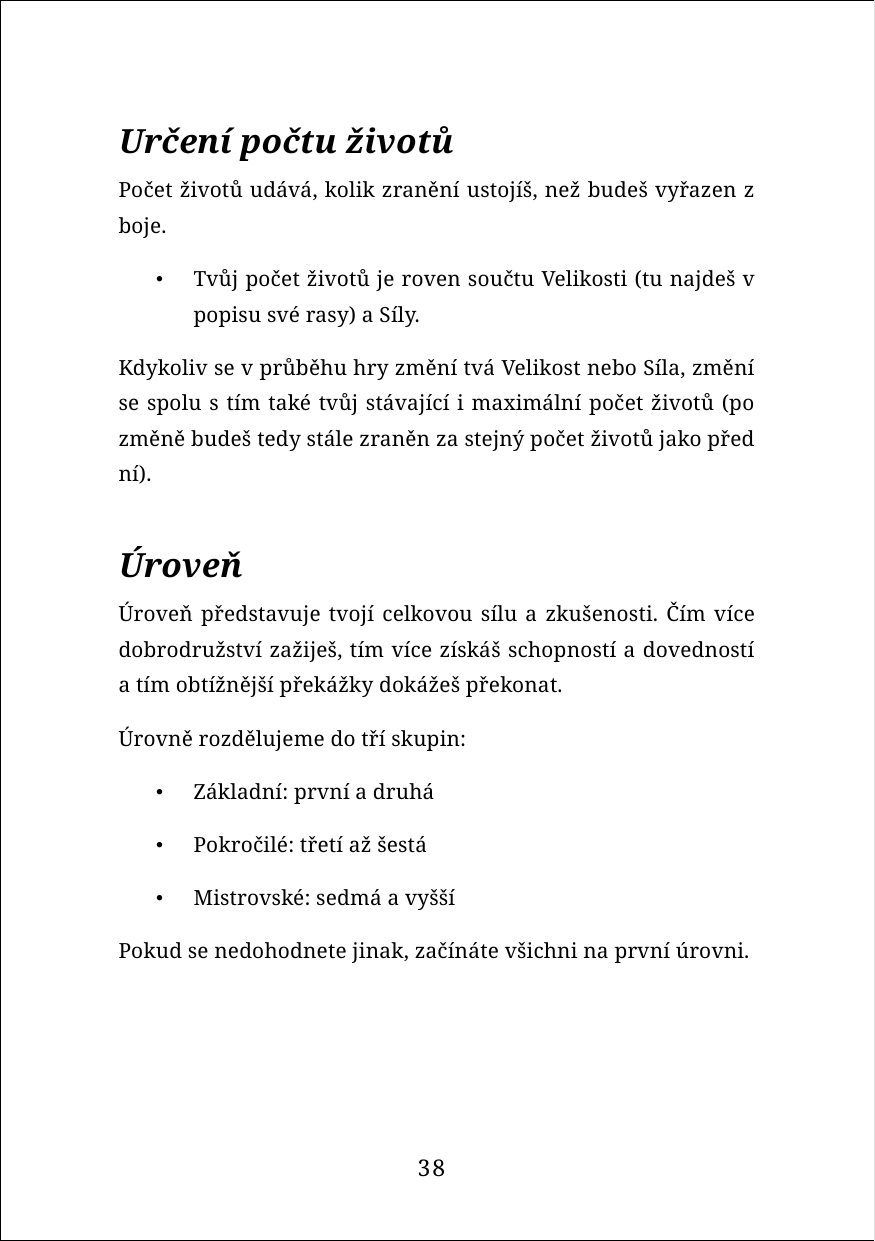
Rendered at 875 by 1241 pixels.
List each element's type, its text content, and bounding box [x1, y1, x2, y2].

list Pokročilé: třetí až šestá [156, 830, 756, 859]
text Úrovně rozdělujeme do tří skupin: [118, 724, 756, 752]
text Kdykoliv se v průběhu hry změní tvá Velikost nebo Síla, změní se spolu s tím také tvůj stávající i maximální počet životů (po změně budeš tedy stále zraněn za stejný počet životů jako před ní). [118, 353, 756, 488]
subtitle Určení počtu životů [118, 118, 756, 164]
text Úroveň představuje tvojí celkovou sílu a zkušenosti. Čím více dobrodružství zažiješ, tím více získáš schopností a dovedností a tím obtížnější překážky dokážeš překonat. [118, 599, 756, 699]
text Počet životů udává, kolik zranění ustojíš, než budeš vyřazen z boje. [118, 175, 756, 239]
list Základní: první a druhá [156, 777, 756, 805]
text Pokud se nedohodnete jinak, začínáte všichni na první úrovni. [118, 937, 756, 965]
list Mistrovské: sedmá a vyšší [156, 883, 756, 912]
list Tvůj počet životů je roven součtu Velikosti (tu najdeš v popisu své rasy) a Síly. [156, 264, 756, 328]
subtitle Úroveň [118, 542, 756, 588]
